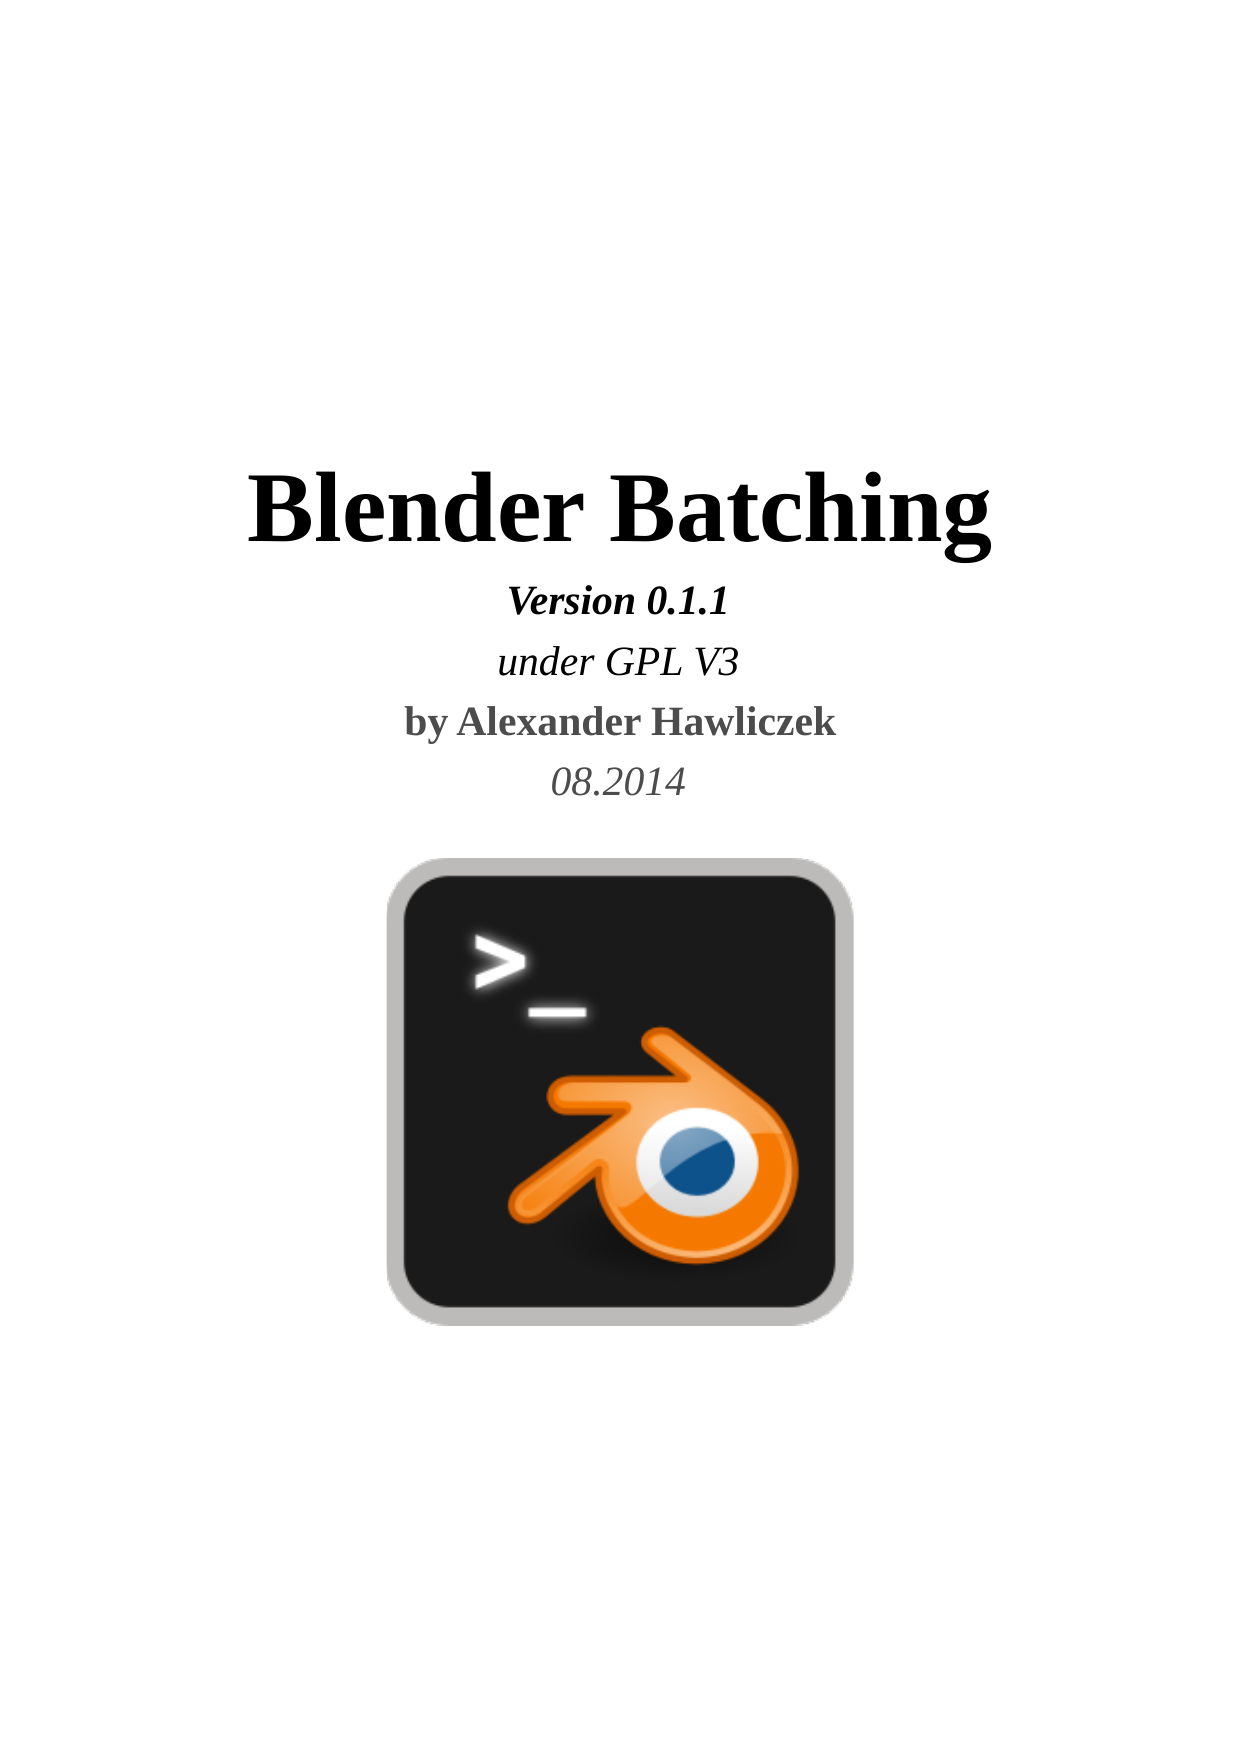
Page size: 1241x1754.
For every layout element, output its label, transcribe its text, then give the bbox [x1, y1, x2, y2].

text Blender Batching [118, 448, 1122, 563]
text by Alexander Hawliczek [118, 696, 1122, 744]
text Version 0.1.1 [118, 576, 1122, 623]
text 08.2014 [118, 757, 1122, 805]
picture [386, 858, 854, 1326]
text under GPL V3 [118, 636, 1122, 684]
